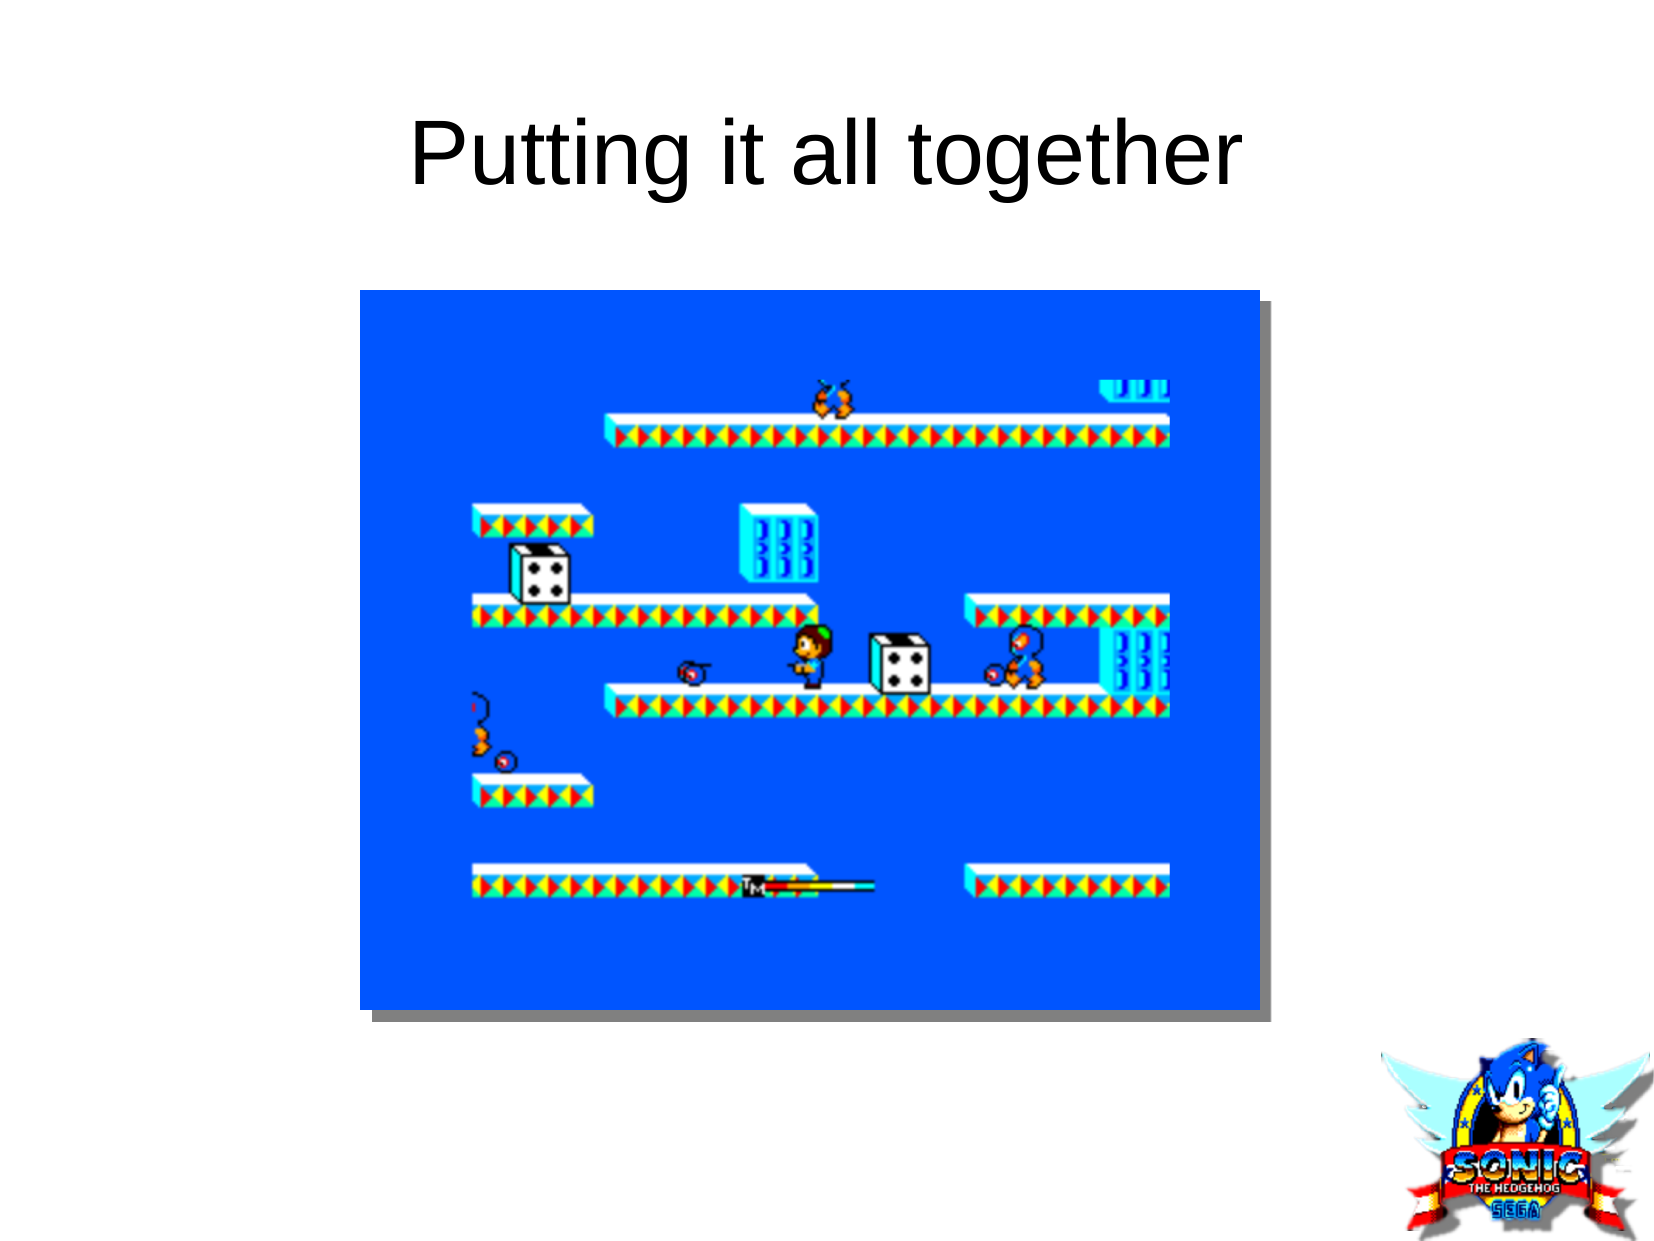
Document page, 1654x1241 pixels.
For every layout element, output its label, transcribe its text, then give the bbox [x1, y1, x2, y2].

picture [360, 290, 1260, 1010]
title Putting it all together [82, 49, 1571, 257]
picture [1381, 1038, 1650, 1231]
